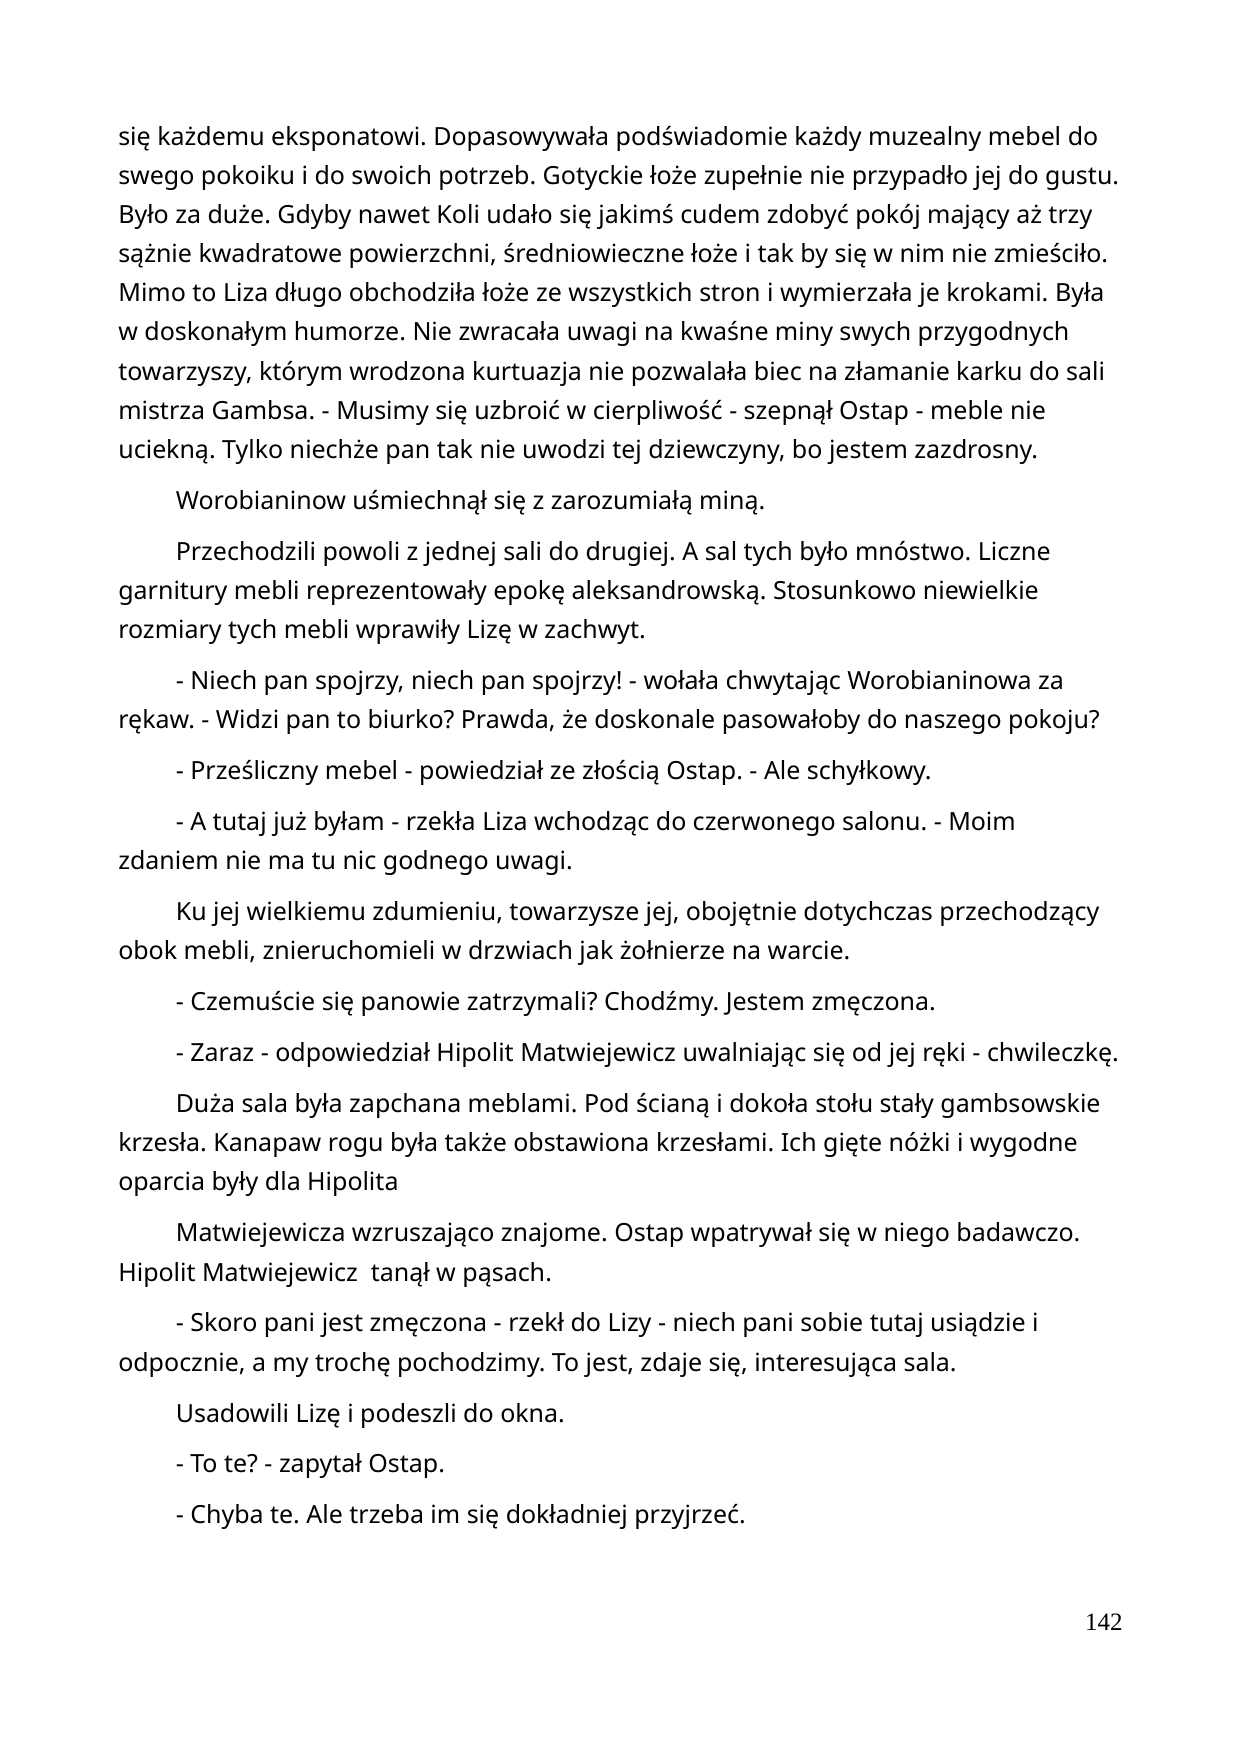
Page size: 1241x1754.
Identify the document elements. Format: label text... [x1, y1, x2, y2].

text - To te? - zapytał Ostap. [118, 1446, 1122, 1480]
text się każdemu eksponatowi. Dopasowywała podświadomie każdy muzealny mebel do swego pokoiku i do swoich potrzeb. Gotyckie łoże zupełnie nie przypadło jej do gustu. Było za duże. Gdyby nawet Koli udało się jakimś cudem zdobyć pokój mający aż trzy sążnie kwadratowe powierzchni, średniowieczne łoże i tak by się w nim nie zmieściło. Mimo to Liza długo obchodziła łoże ze wszystkich stron i wymierzała je krokami. Była w doskonałym humorze. Nie zwracała uwagi na kwaśne miny swych przygodnych towarzyszy, którym wrodzona kurtuazja nie pozwalała biec na złamanie karku do sali mistrza Gambsa. - Musimy się uzbroić w cierpliwość - szepnął Ostap - meble nie uciekną. Tylko niechże pan tak nie uwodzi tej dziewczyny, bo jestem zazdrosny. [118, 118, 1122, 466]
text Duża sala była zapchana meblami. Pod ścianą i dokoła stołu stały gambsowskie krzesła. Kanapaw rogu była także obstawiona krzesłami. Ich gięte nóżki i wygodne oparcia były dla Hipolita [118, 1086, 1122, 1198]
text Matwiejewicza wzruszająco znajome. Ostap wpatrywał się w niego badawczo. Hipolit Matwiejewicz tanął w pąsach. [118, 1215, 1122, 1288]
text - Czemuście się panowie zatrzymali? Chodźmy. Jestem zmęczona. [118, 984, 1122, 1018]
text Usadowili Lizę i podeszli do okna. [118, 1395, 1122, 1429]
text Przechodzili powoli z jednej sali do drugiej. A sal tych było mnóstwo. Liczne garnitury mebli reprezentowały epokę aleksandrowską. Stosunkowo niewielkie rozmiary tych mebli wprawiły Lizę w zachwyt. [118, 533, 1122, 646]
text - Skoro pani jest zmęczona - rzekł do Lizy - niech pani sobie tutaj usiądzie i odpocznie, a my trochę pochodzimy. To jest, zdaje się, interesująca sala. [118, 1305, 1122, 1378]
text - Prześliczny mebel - powiedział ze złością Ostap. - Ale schyłkowy. [118, 753, 1122, 787]
text - Zaraz - odpowiedział Hipolit Matwiejewicz uwalniając się od jej ręki - chwileczkę. [118, 1035, 1122, 1069]
text Ku jej wielkiemu zdumieniu, towarzysze jej, obojętnie dotychczas przechodzący obok mebli, znieruchomieli w drzwiach jak żołnierze na warcie. [118, 894, 1122, 967]
text Worobianinow uśmiechnął się z zarozumiałą miną. [118, 482, 1122, 516]
text - Niech pan spojrzy, niech pan spojrzy! - wołała chwytając Worobianinowa za rękaw. - Widzi pan to biurko? Prawda, że doskonale pasowałoby do naszego pokoju? [118, 663, 1122, 736]
text - Chyba te. Ale trzeba im się dokładniej przyjrzeć. [118, 1497, 1122, 1531]
text - A tutaj już byłam - rzekła Liza wchodząc do czerwonego salonu. - Moim zdaniem nie ma tu nic godnego uwagi. [118, 804, 1122, 877]
